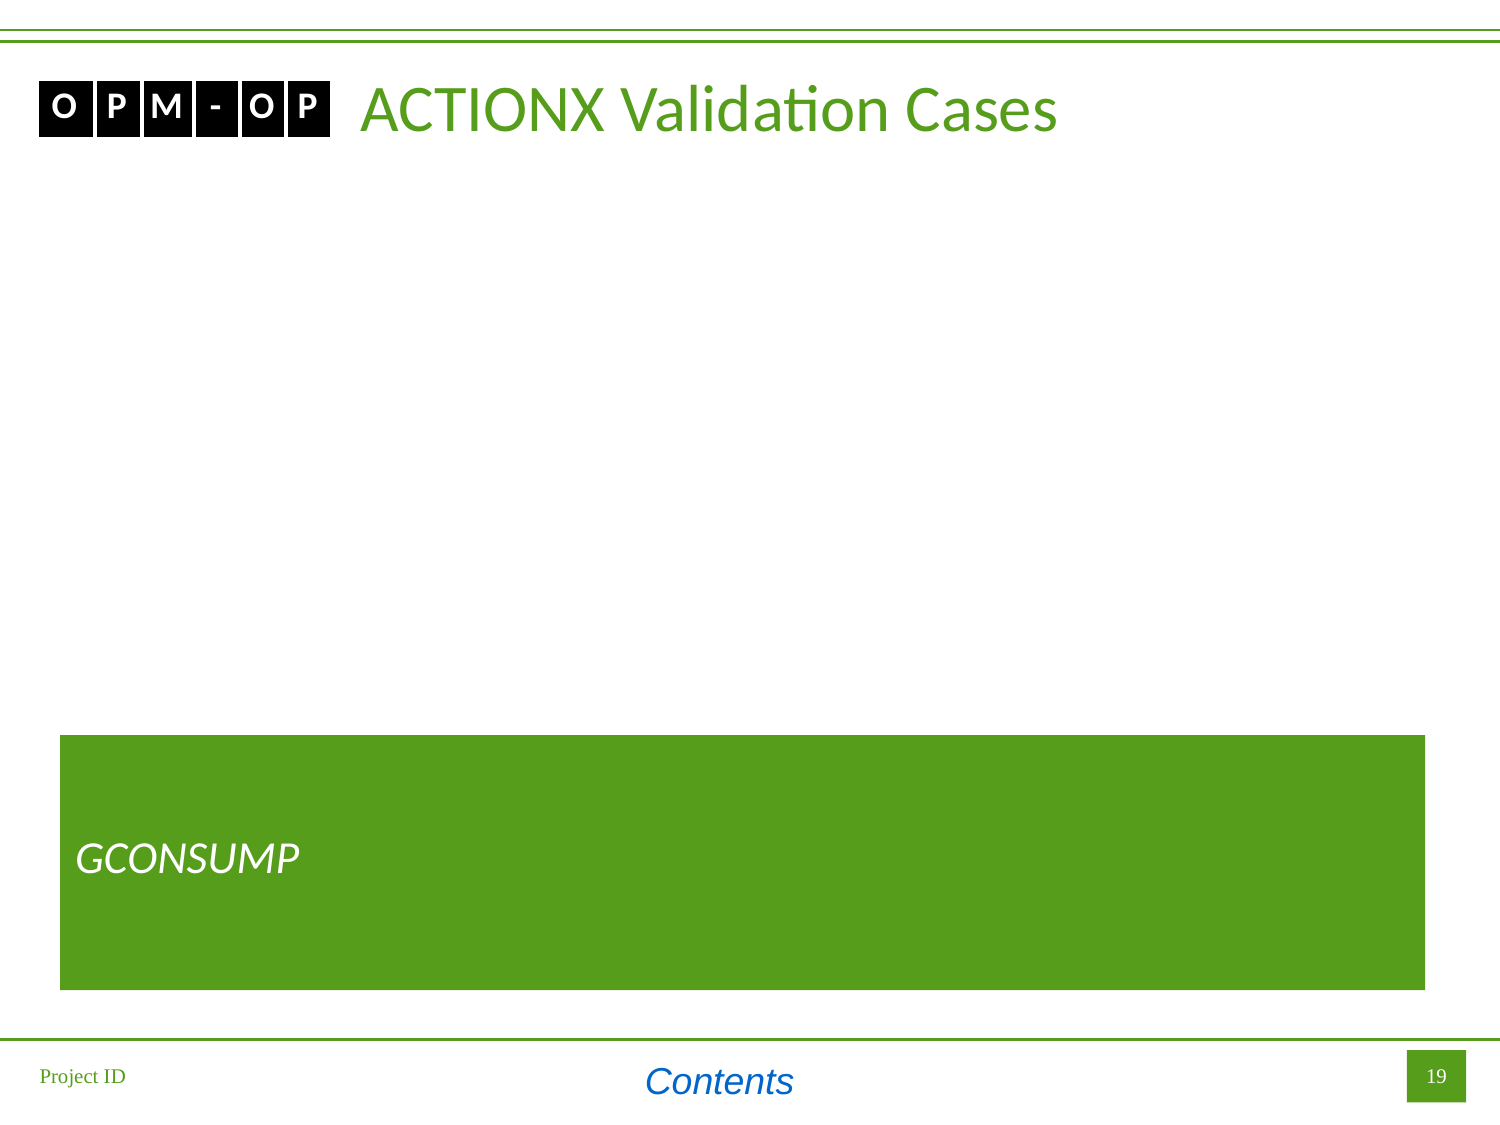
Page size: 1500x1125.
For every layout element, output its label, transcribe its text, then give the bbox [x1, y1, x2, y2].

list GcONSUMP [60, 735, 1426, 991]
title ACTIONX Validation Cases [360, 77, 1425, 153]
